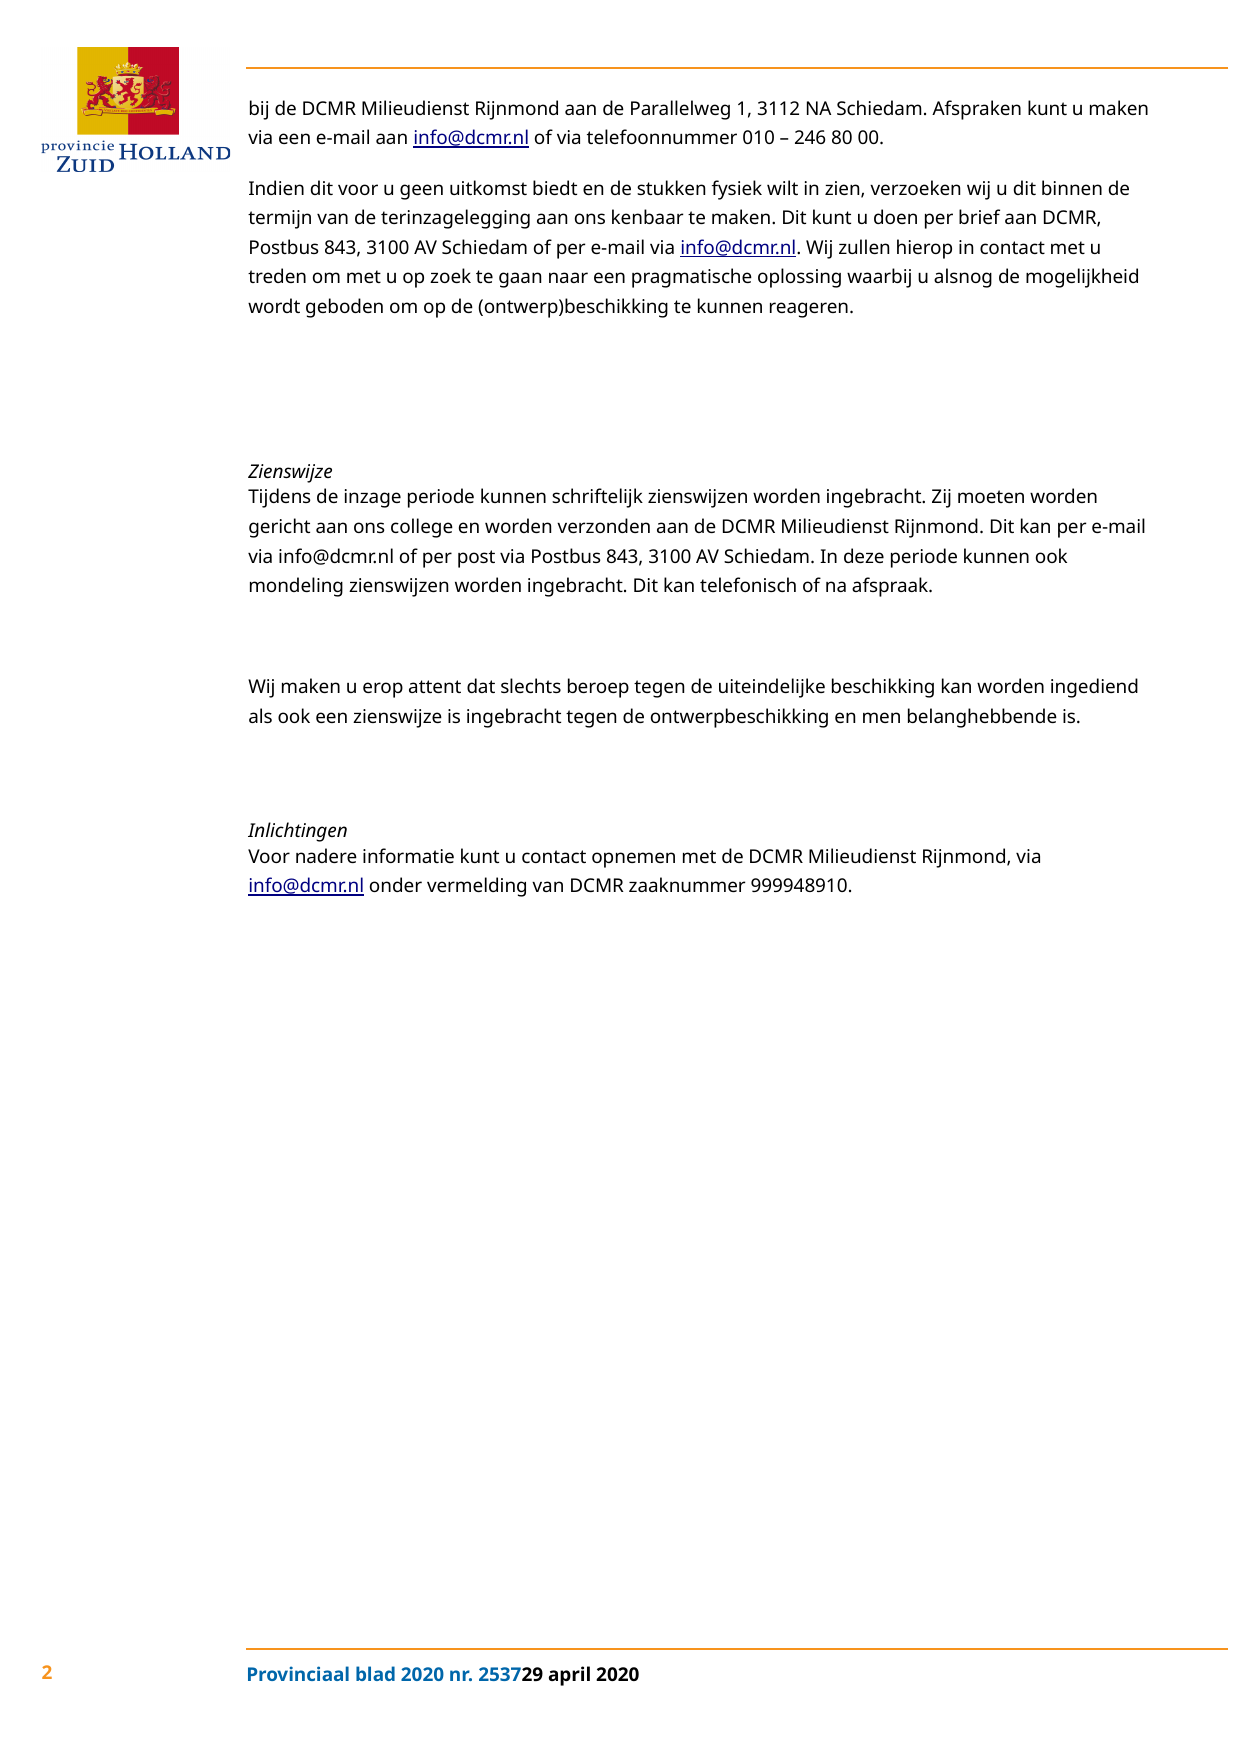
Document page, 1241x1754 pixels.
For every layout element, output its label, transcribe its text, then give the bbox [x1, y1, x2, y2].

text bij de DCMR Milieudienst Rijnmond aan de Parallelweg 1, 3112 NA Schiedam. Afspraken kunt u maken via een e-mail aan info@dcmr.nl of via telefoonnummer 010 – 246 80 00. [248, 95, 1152, 150]
text Zienswijze [248, 458, 1152, 484]
text Voor nadere informatie kunt u contact opnemen met de DCMR Milieudienst Rijnmond, via info@dcmr.nl onder vermelding van DCMR zaaknummer 999948910. [248, 843, 1152, 898]
picture [41, 47, 231, 172]
text Wij maken u erop attent dat slechts beroep tegen de uiteindelijke beschikking kan worden ingediend als ook een zienswijze is ingebracht tegen de ontwerpbeschikking en men belanghebbende is. [248, 673, 1152, 728]
text Inlichtingen [248, 817, 1152, 843]
text Tijdens de inzage periode kunnen schriftelijk zienswijzen worden ingebracht. Zij moeten worden gericht aan ons college en worden verzonden aan de DCMR Milieudienst Rijnmond. Dit kan per e-mail via info@dcmr.nl of per post via Postbus 843, 3100 AV Schiedam. In deze periode kunnen ook mondeling zienswijzen worden ingebracht. Dit kan telefonisch of na afspraak. [248, 484, 1152, 598]
text Indien dit voor u geen uitkomst biedt en de stukken fysiek wilt in zien, verzoeken wij u dit binnen de termijn van de terinzagelegging aan ons kenbaar te maken. Dit kunt u doen per brief aan DCMR, Postbus 843, 3100 AV Schiedam of per e-mail via info@dcmr.nl. Wij zullen hierop in contact met u treden om met u op zoek te gaan naar een pragmatische oplossing waarbij u alsnog de mogelijkheid wordt geboden om op de (ontwerp)beschikking te kunnen reageren. [248, 175, 1152, 319]
